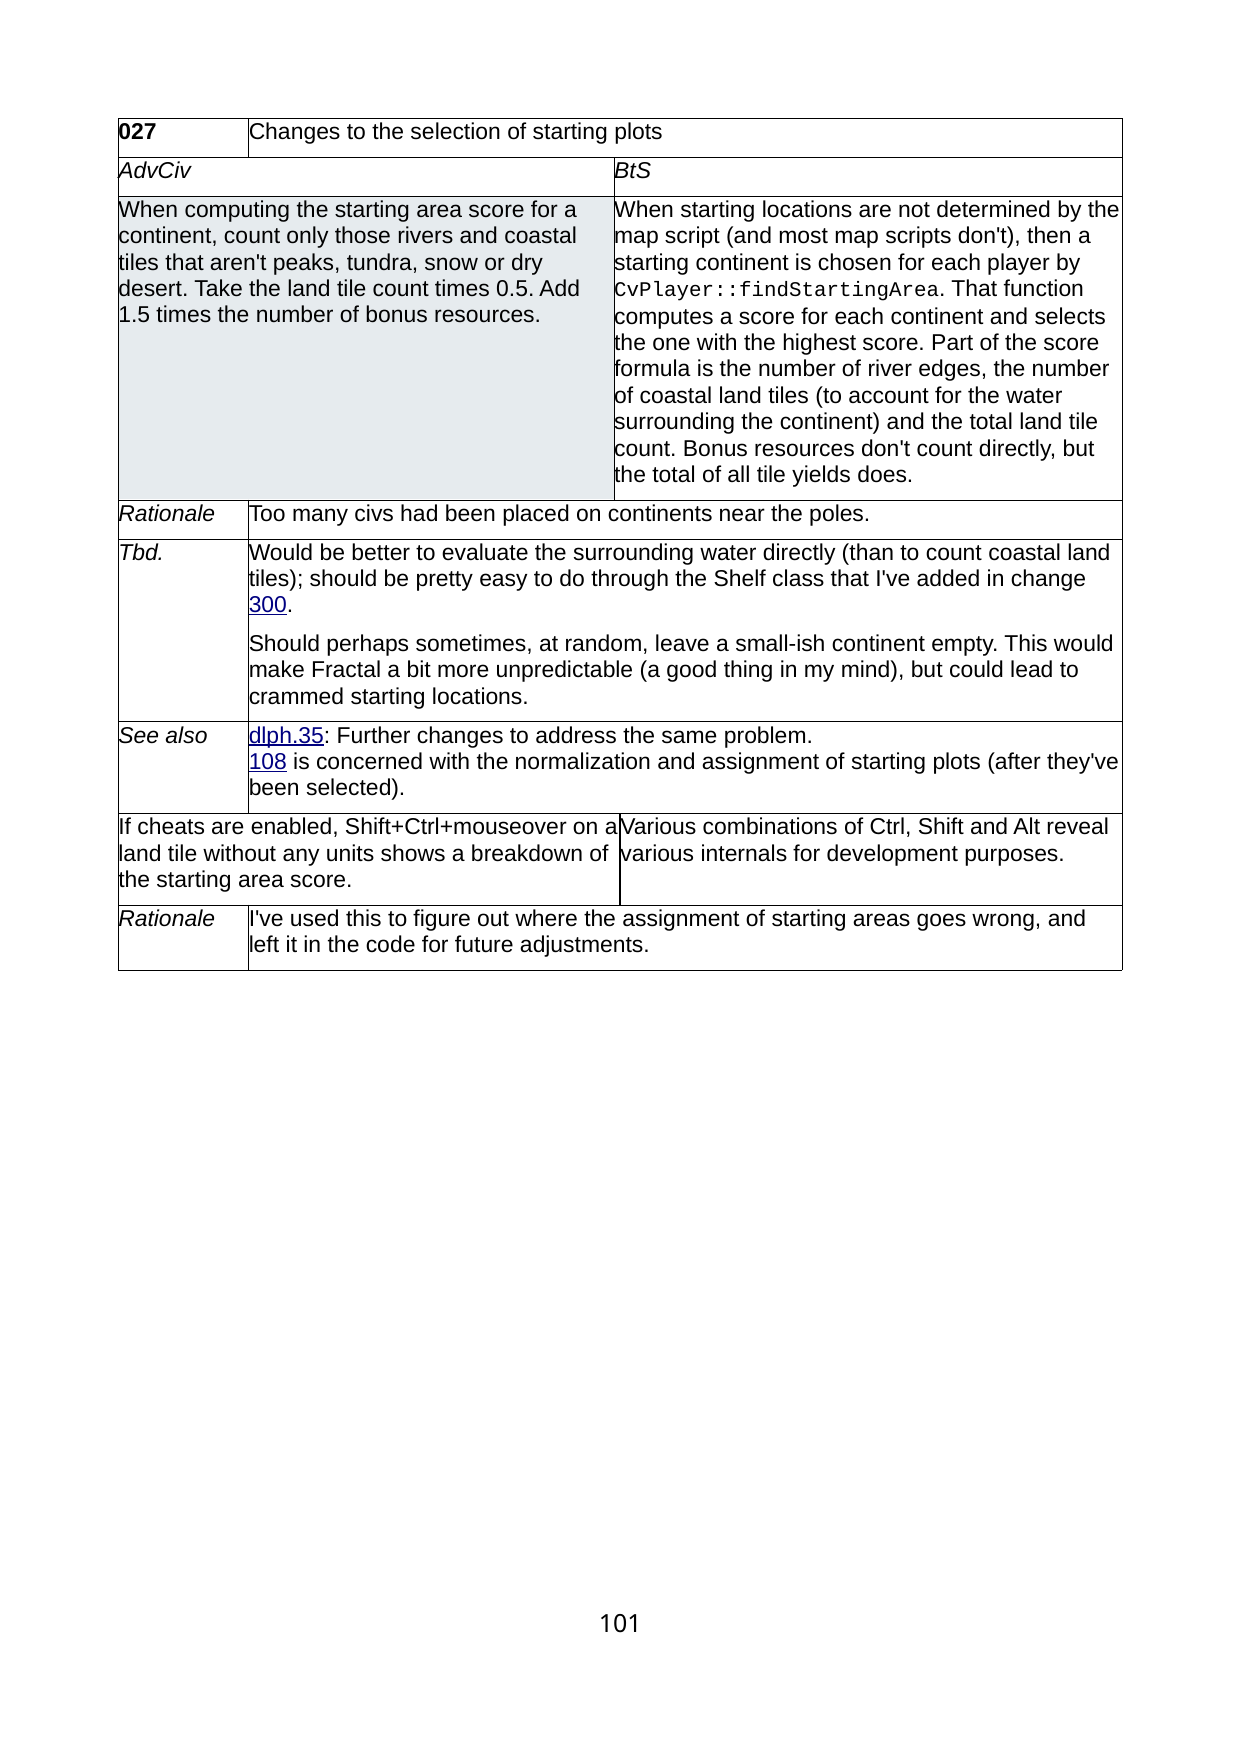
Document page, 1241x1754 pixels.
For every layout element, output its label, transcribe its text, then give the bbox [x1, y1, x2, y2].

table_header 027 [119, 119, 248, 157]
table_cell Would be better to evaluate the surrounding water directly (than to count coastal land tiles); should be pretty easy to do through the Shelf class that I've added in change 300. Should perhaps sometimes, at random, leave a small-ish continent empty. This would make Fractal a bit more unpredictable (a good thing in my mind), but could lead to crammed starting locations. [249, 540, 1122, 721]
table_cell I've used this to figure out where the assignment of starting areas goes wrong, and left it in the code for future adjustments. [249, 906, 1122, 970]
table_cell When starting locations are not determined by the map script (and most map scripts don't), then a starting continent is chosen for each player by CvPlayer::findStartingArea. That function computes a score for each continent and selects the one with the highest score. Part of the score formula is the number of river edges, the number of coastal land tiles (to account for the water surrounding the continent) and the total land tile count. Bonus resources don't count directly, but the total of all tile yields does. [615, 197, 1122, 499]
table_header Changes to the selection of starting plots [249, 119, 1122, 157]
table_cell If cheats are enabled, Shift+Ctrl+mouseover on a land tile without any units shows a breakdown of the starting area score. [119, 814, 619, 904]
table_cell Tbd. [119, 540, 248, 721]
table_cell Various combinations of Ctrl, Shift and Alt reveal various internals for development purposes. [621, 814, 1122, 904]
table_cell See also [119, 722, 248, 813]
table_cell When computing the starting area score for a continent, count only those rivers and coastal tiles that aren't peaks, tundra, snow or dry desert. Take the land tile count times 0.5. Add 1.5 times the number of bonus resources. [119, 197, 614, 499]
table_cell Rationale [119, 906, 248, 970]
table_cell Too many civs had been placed on continents near the poles. [249, 501, 1122, 538]
table_cell Rationale [119, 501, 248, 538]
table_cell AdvCiv [119, 158, 614, 196]
table_cell BtS [615, 158, 1122, 196]
table_cell dlph.35: Further changes to address the same problem. 108 is concerned with the normalization and assignment of starting plots (after they've been selected). [249, 722, 1122, 813]
